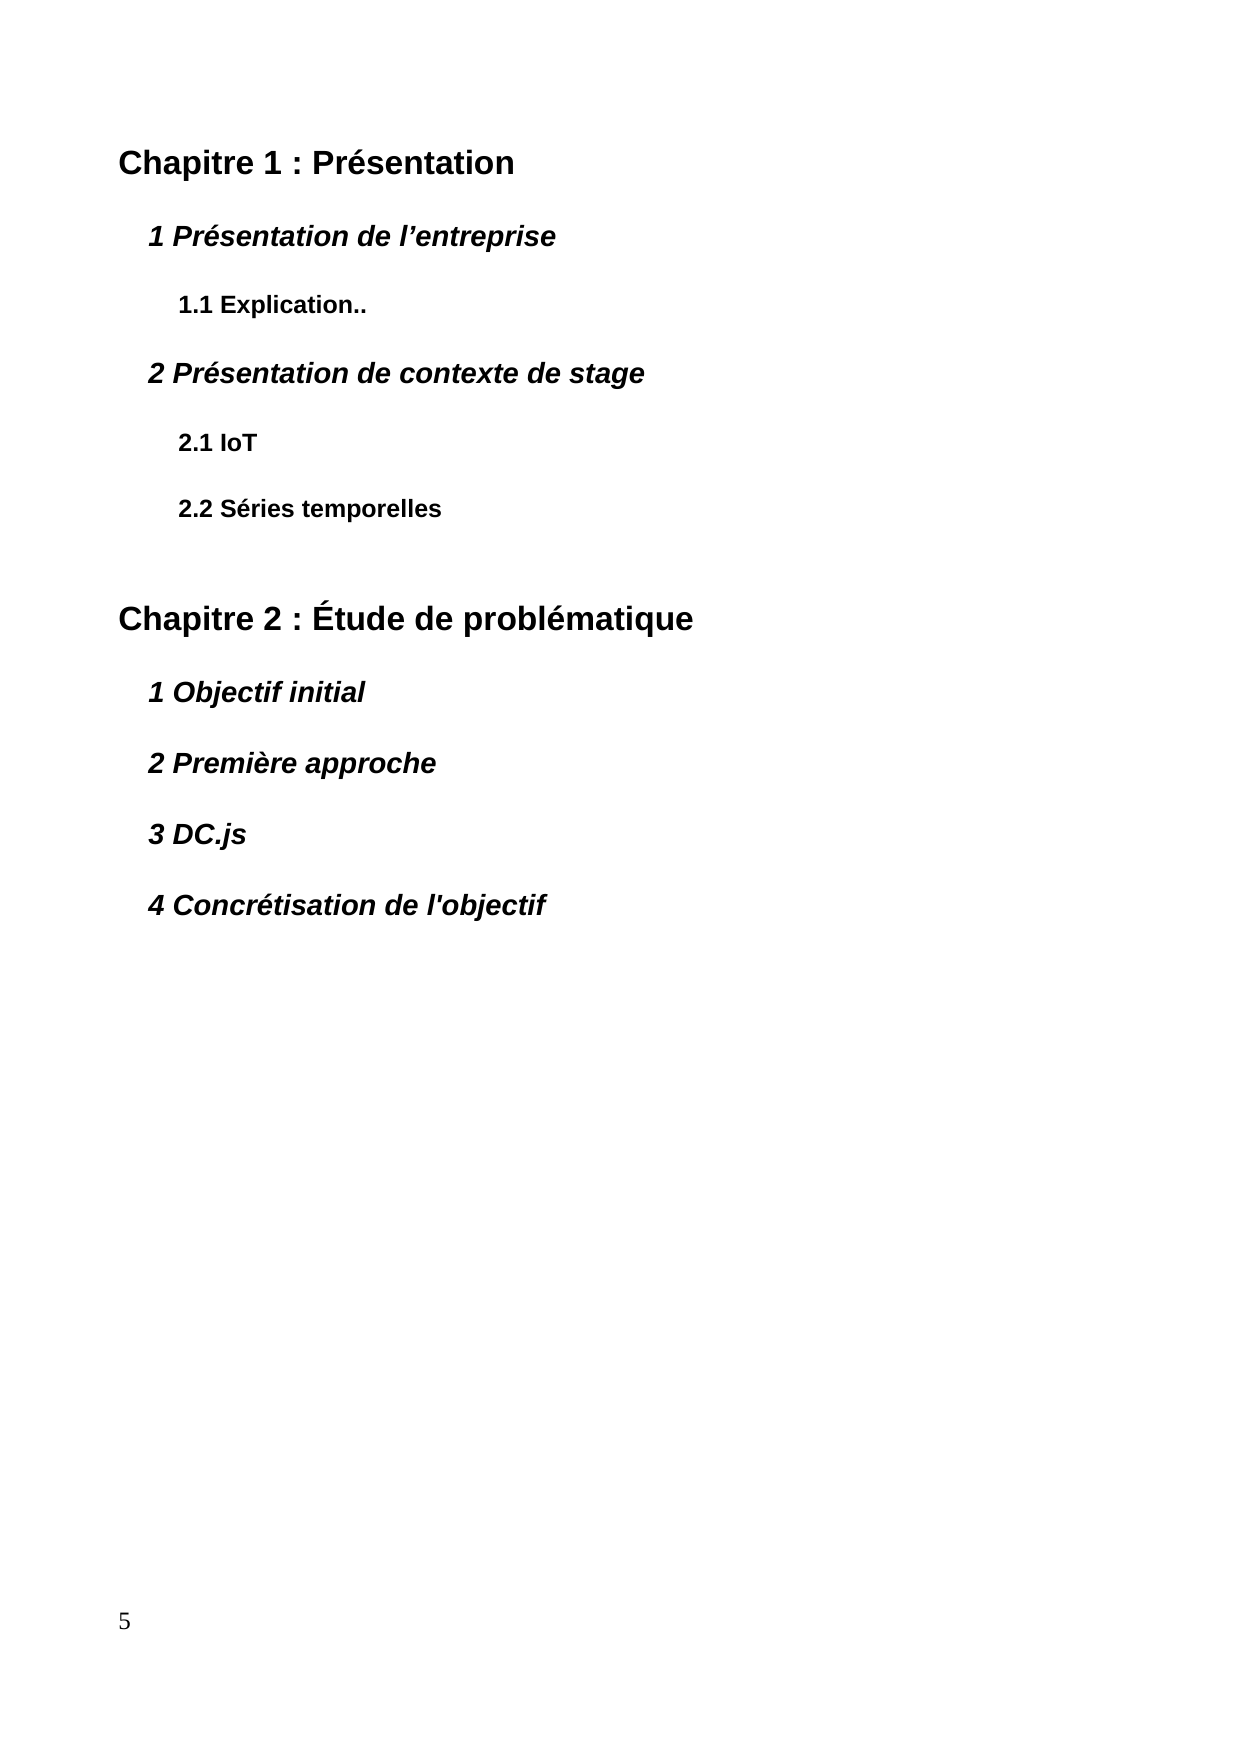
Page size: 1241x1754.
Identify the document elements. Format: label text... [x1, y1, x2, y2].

subtitle Chapitre 2 : Étude de problématique [118, 599, 1122, 637]
subtitle Présentation de l’entreprise [118, 219, 1122, 253]
subtitle Explication.. [118, 290, 1122, 319]
subtitle Chapitre 1 : Présentation [118, 143, 1122, 182]
subtitle Présentation de contexte de stage [118, 357, 1122, 390]
subtitle Objectif initial [118, 675, 1122, 708]
subtitle Séries temporelles [118, 494, 1122, 523]
subtitle DC.js [118, 817, 1122, 851]
subtitle Concrétisation de l'objectif [118, 888, 1122, 922]
subtitle IoT [118, 428, 1122, 456]
subtitle Première approche [118, 746, 1122, 779]
